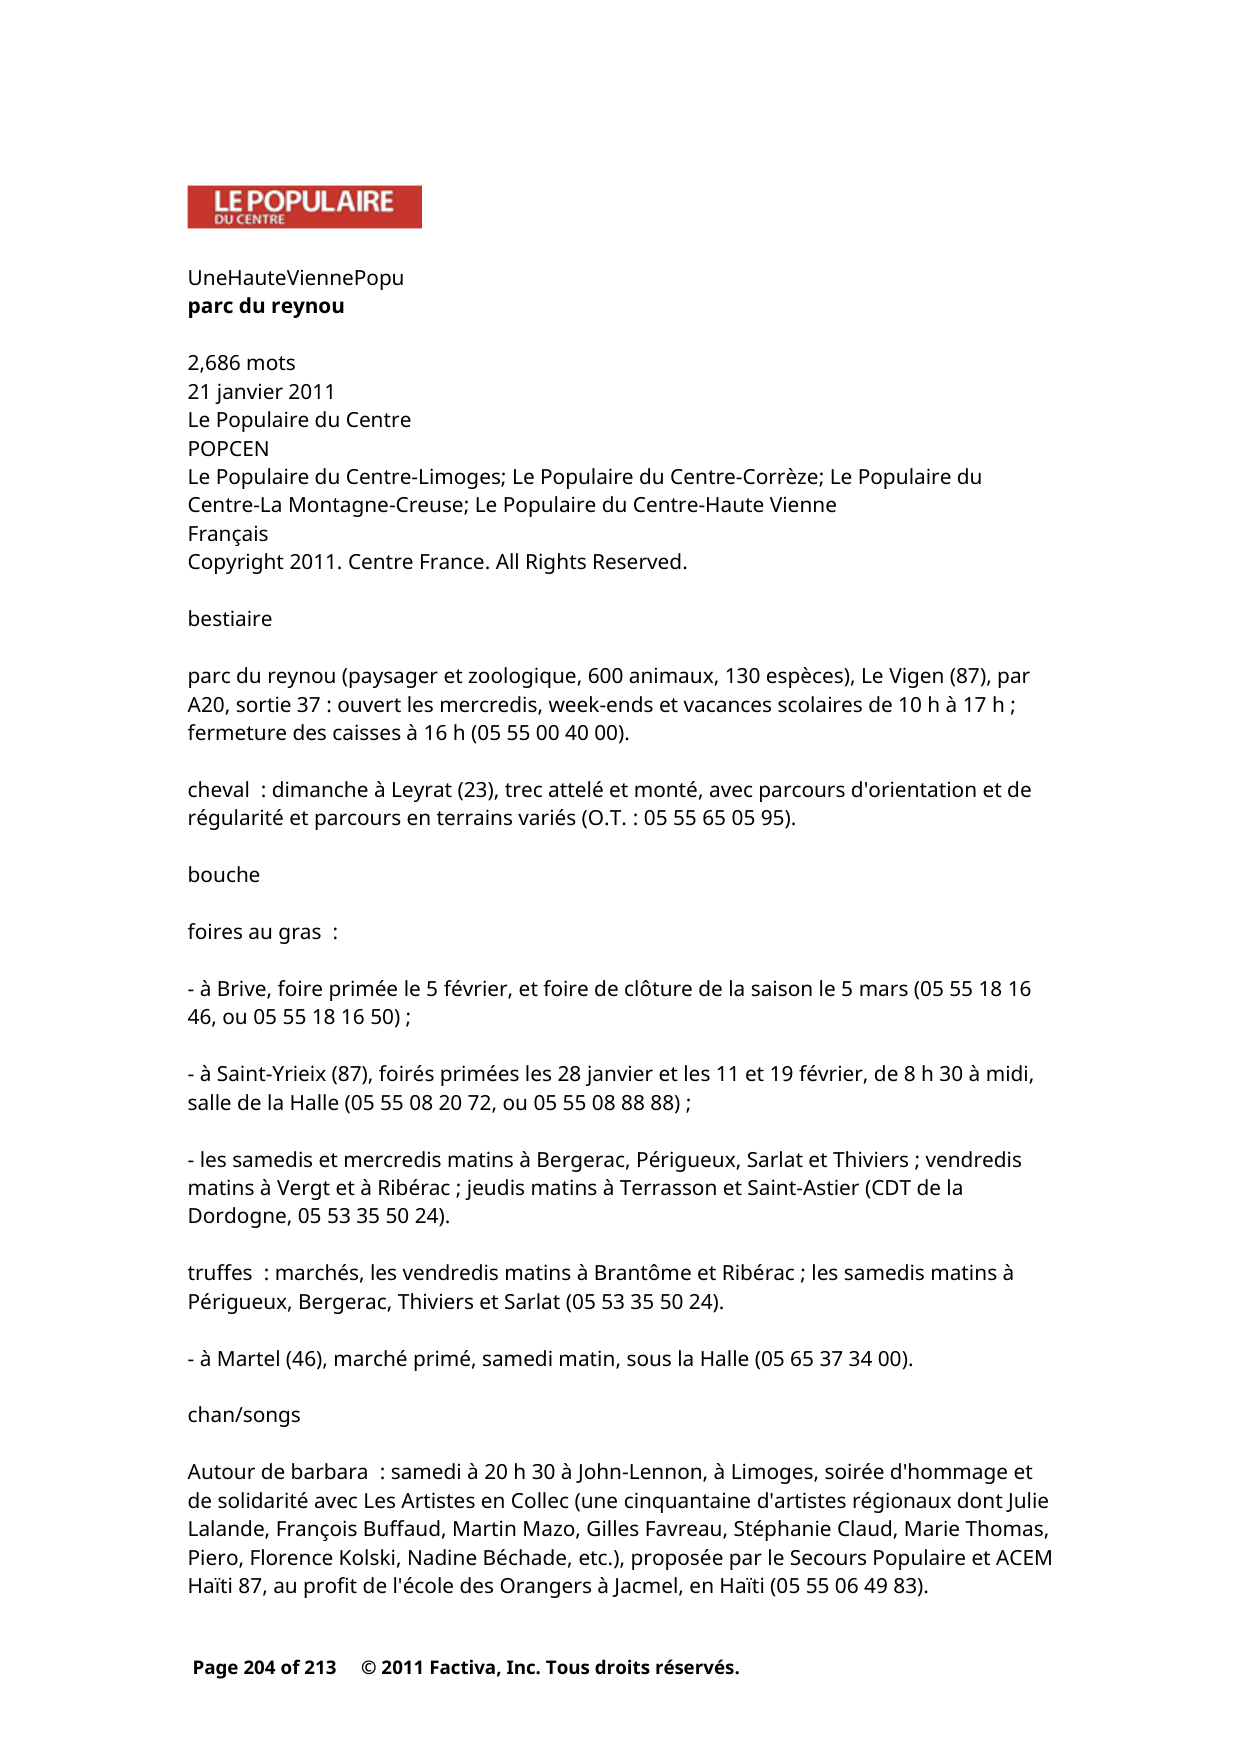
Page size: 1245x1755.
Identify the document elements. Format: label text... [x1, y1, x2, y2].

text Le Populaire du Centre-Limoges; Le Populaire du Centre-Corrèze; Le Populaire du Centre-La Montagne-Creuse; Le Populaire du Centre-Haute Vienne [187, 462, 1057, 519]
text bestiaire [187, 604, 1057, 633]
text - à Brive, foire primée le 5 février, et foire de clôture de la saison le 5 mars (05 55 18 16 46, ou 05 55 18 16 50) ; [187, 974, 1057, 1031]
text - à Martel (46), marché primé, samedi matin, sous la Halle (05 65 37 34 00). [187, 1344, 1057, 1372]
text Autour de barbara : samedi à 20 h 30 à John-Lennon, à Limoges, soirée d'hommage et de solidarité avec Les Artistes en Collec (une cinquantaine d'artistes régionaux dont Julie Lalande, François Buffaud, Martin Mazo, Gilles Favreau, Stéphanie Claud, Marie Thomas, Piero, Florence Kolski, Nadine Béchade, etc.), proposée par le Secours Populaire et ACEM Haïti 87, au profit de l'école des Orangers à Jacmel, en Haïti (05 55 06 49 83). [187, 1457, 1057, 1600]
text bouche [187, 860, 1057, 889]
text Le Populaire du Centre [187, 405, 1057, 434]
text UneHauteViennePopu [187, 263, 1057, 292]
picture [187, 178, 422, 235]
text Copyright 2011. Centre France. All Rights Reserved. [187, 547, 1057, 576]
text Français [187, 519, 1057, 547]
text 21 janvier 2011 [187, 377, 1057, 405]
text foires au gras : [187, 917, 1057, 946]
text chan/songs [187, 1401, 1057, 1429]
text truffes : marchés, les vendredis matins à Brantôme et Ribérac ; les samedis matins à Périgueux, Bergerac, Thiviers et Sarlat (05 53 35 50 24). [187, 1258, 1057, 1315]
text cheval : dimanche à Leyrat (23), trec attelé et monté, avec parcours d'orientation et de régularité et parcours en terrains variés (O.T. : 05 55 65 05 95). [187, 775, 1057, 832]
text parc du reynou (paysager et zoologique, 600 animaux, 130 espèces), Le Vigen (87), par A20, sortie 37 : ouvert les mercredis, week-ends et vacances scolaires de 10 h à 17 h ; fermeture des caisses à 16 h (05 55 00 40 00). [187, 661, 1057, 747]
text parc du reynou [187, 292, 1057, 320]
text POPCEN [187, 434, 1057, 462]
text - les samedis et mercredis matins à Bergerac, Périgueux, Sarlat et Thiviers ; vendredis matins à Vergt et à Ribérac ; jeudis matins à Terrasson et Saint-Astier (CDT de la Dordogne, 05 53 35 50 24). [187, 1145, 1057, 1230]
text 2,686 mots [187, 348, 1057, 377]
text - à Saint-Yrieix (87), foirés primées les 28 janvier et les 11 et 19 février, de 8 h 30 à midi, salle de la Halle (05 55 08 20 72, ou 05 55 08 88 88) ; [187, 1059, 1057, 1116]
